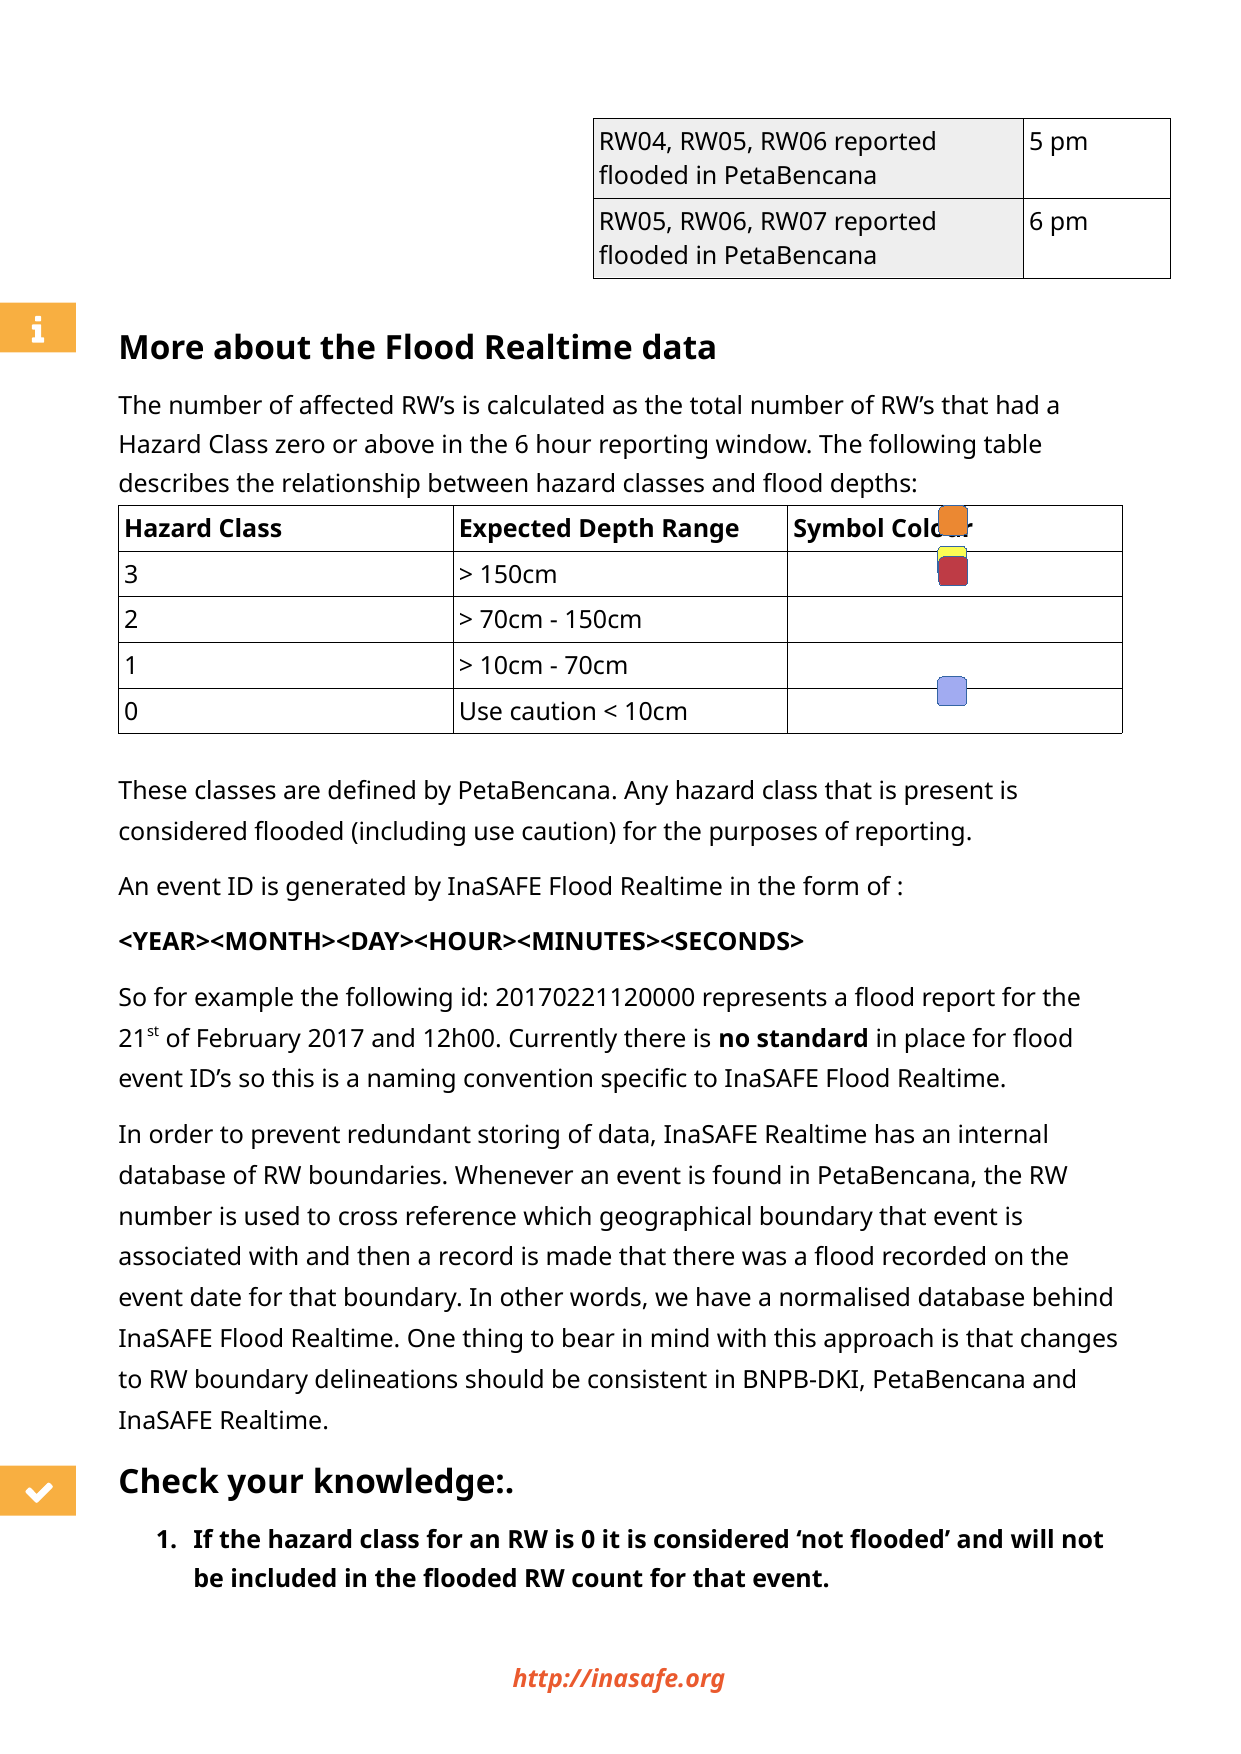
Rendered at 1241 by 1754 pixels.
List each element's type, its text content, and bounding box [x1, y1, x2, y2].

text An event ID is generated by InaSAFE Flood Realtime in the form of : [118, 868, 1122, 903]
table_cell 0 [119, 689, 453, 733]
text So for example the following id: 20170221120000 represents a flood report for the 21st of February 2017 and 12h00. Currently there is no standard in place for flood event ID’s so this is a naming convention specific to InaSAFE Flood Realtime. [118, 979, 1122, 1095]
table_cell [788, 597, 1122, 642]
text These classes are defined by PetaBencana. Any hazard class that is present is considered flooded (including use caution) for the purposes of reporting. [118, 772, 1122, 847]
table_cell 5 pm [1024, 119, 1170, 198]
table_cell [788, 643, 1122, 687]
table_cell [788, 689, 1122, 733]
table_cell RW05, RW06, RW07 reported flooded in PetaBencana [594, 199, 1023, 277]
subtitle Check your knowledge:. [118, 1458, 1122, 1503]
table_cell Use caution < 10cm [454, 689, 787, 733]
table_cell > 10cm - 70cm [454, 643, 787, 687]
text The number of affected RW’s is calculated as the total number of RW’s that had a Hazard Class zero or above in the 6 hour reporting window. The following table describes the relationship between hazard classes and flood depths: [118, 387, 1122, 500]
list If the hazard class for an RW is 0 it is considered ‘not flooded’ and will not be included in the flooded RW count for that event. [156, 1522, 1122, 1595]
table_cell RW04, RW05, RW06 reported flooded in PetaBencana [594, 119, 1023, 198]
subtitle More about the Flood Realtime data [118, 323, 1122, 369]
text In order to prevent redundant storing of data, InaSAFE Realtime has an internal database of RW boundaries. Whenever an event is found in PetaBencana, the RW number is used to cross reference which geographical boundary that event is associated with and then a record is made that there was a flood recorded on the event date for that boundary. In other words, we have a normalised database behind InaSAFE Flood Realtime. One thing to bear in mind with this approach is that changes to RW boundary delineations should be consistent in BNPB-DKI, PetaBencana and InaSAFE Realtime. [118, 1116, 1122, 1436]
table_cell 6 pm [1024, 199, 1170, 277]
text <YEAR><MONTH><DAY><HOUR><MINUTES><SECONDS> [118, 924, 1122, 958]
table_cell 2 [119, 597, 453, 642]
table_cell [788, 552, 1122, 596]
table_header Expected Depth Range [454, 506, 787, 551]
table_header Hazard Class [119, 506, 453, 551]
table_header Symbol Colour [788, 506, 1122, 551]
table_cell > 150cm [454, 552, 787, 596]
table_cell 1 [119, 643, 453, 687]
table_cell 3 [119, 552, 453, 596]
table_cell > 70cm - 150cm [454, 597, 787, 642]
